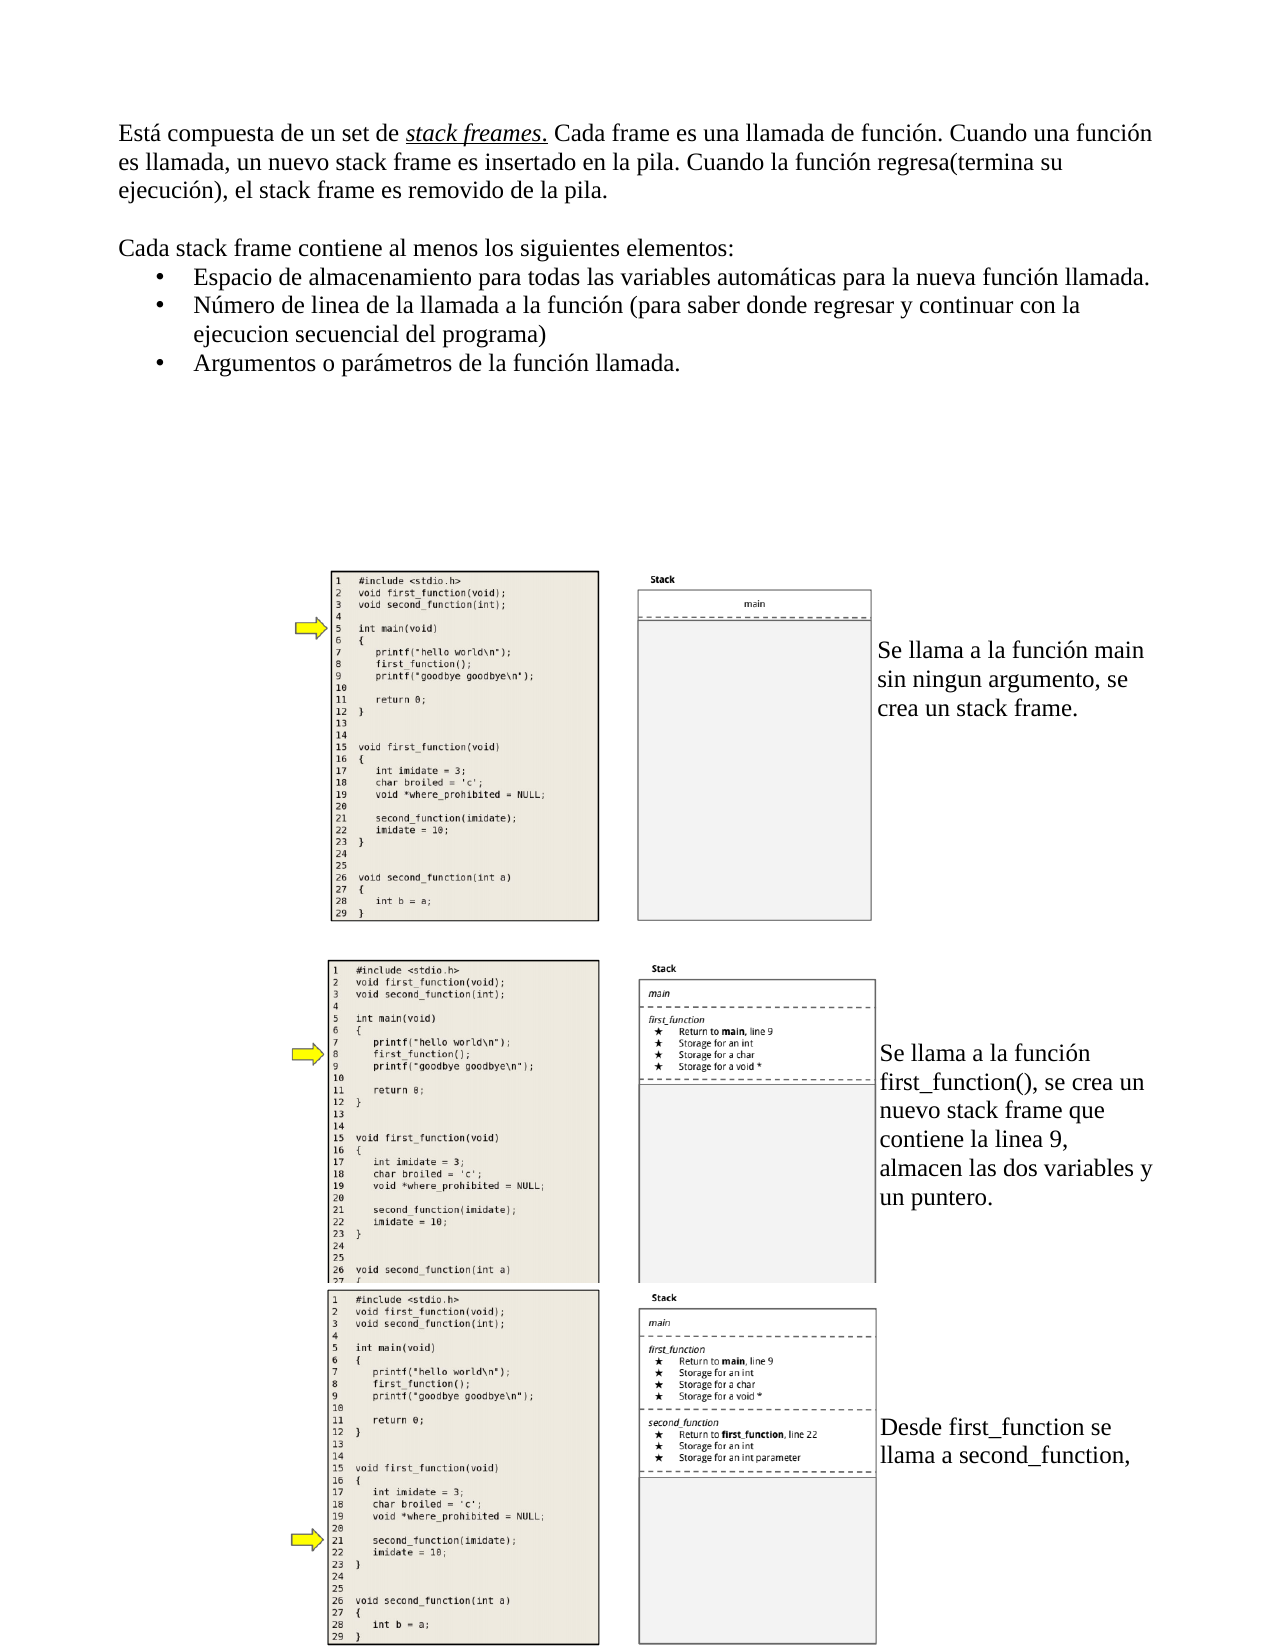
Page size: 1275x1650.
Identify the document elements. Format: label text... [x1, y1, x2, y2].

list Argumentos o parámetros de la función llamada. [156, 348, 1157, 377]
list Espacio de almacenamiento para todas las variables automáticas para la nueva función llamada. [156, 262, 1157, 291]
text [118, 636, 291, 722]
text Se llama a la función main sin ningun argumento, se crea un stack frame. [878, 636, 1157, 722]
text Se llama a la función first_function(), se crea un nuevo stack frame que contiene la linea 9, almacen las dos variables y un puntero. [880, 1038, 1157, 1211]
picture [291, 561, 878, 927]
text [118, 1038, 289, 1211]
text [118, 1412, 286, 1469]
text Está compuesta de un set de stack freames. Cada frame es una llamada de función. Cuando una función es llamada, un nuevo stack frame es insertado en la pila. Cuando la función regresa(termina su ejecución), el stack frame es removido de la pila. [118, 118, 1157, 204]
text Desde first_function se llama a second_function, [880, 1412, 1157, 1469]
text Cada stack frame contiene al menos los siguientes elementos: [118, 233, 1157, 262]
picture [286, 953, 880, 1650]
list Número de linea de la llamada a la función (para saber donde regresar y continuar con la ejecucion secuencial del programa) [156, 291, 1157, 348]
